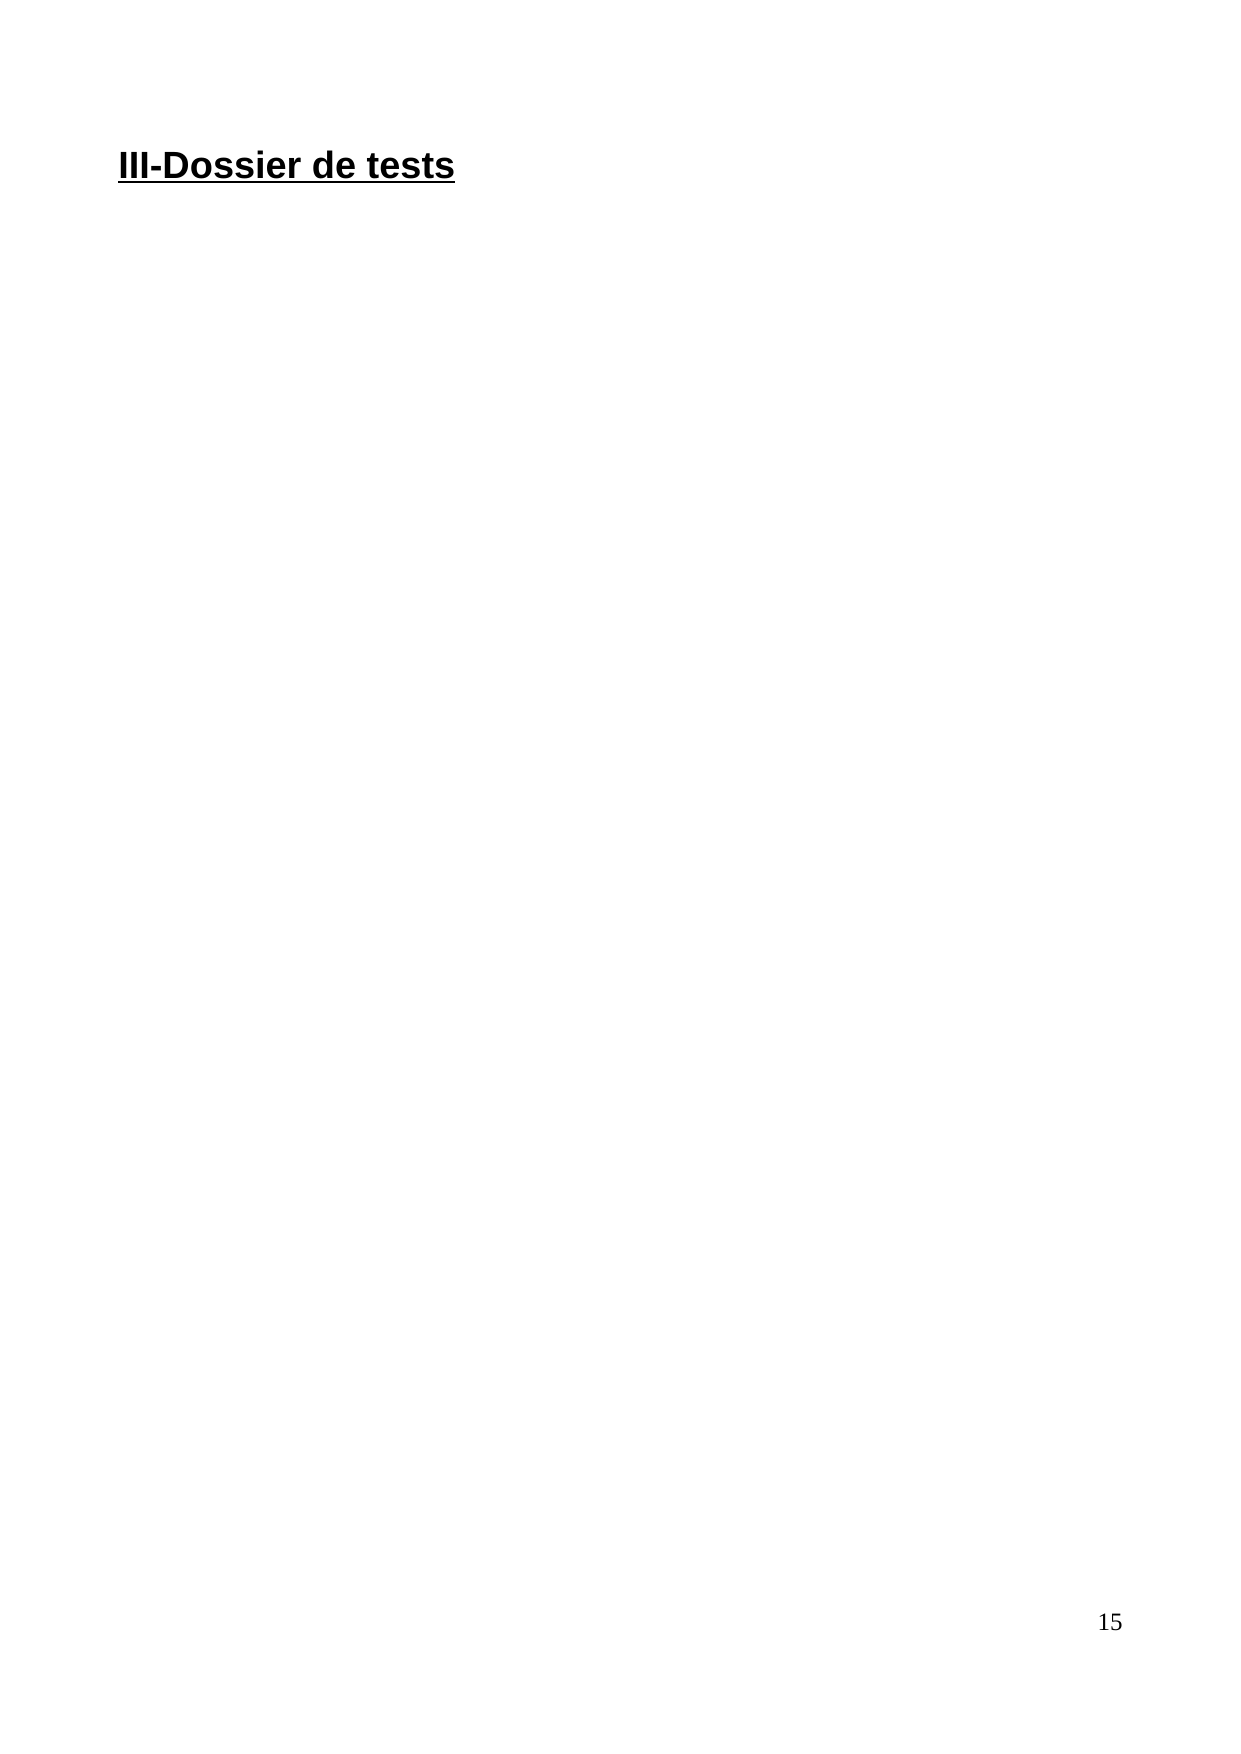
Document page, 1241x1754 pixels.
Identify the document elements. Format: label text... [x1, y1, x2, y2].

subtitle III-Dossier de tests [118, 143, 1122, 187]
